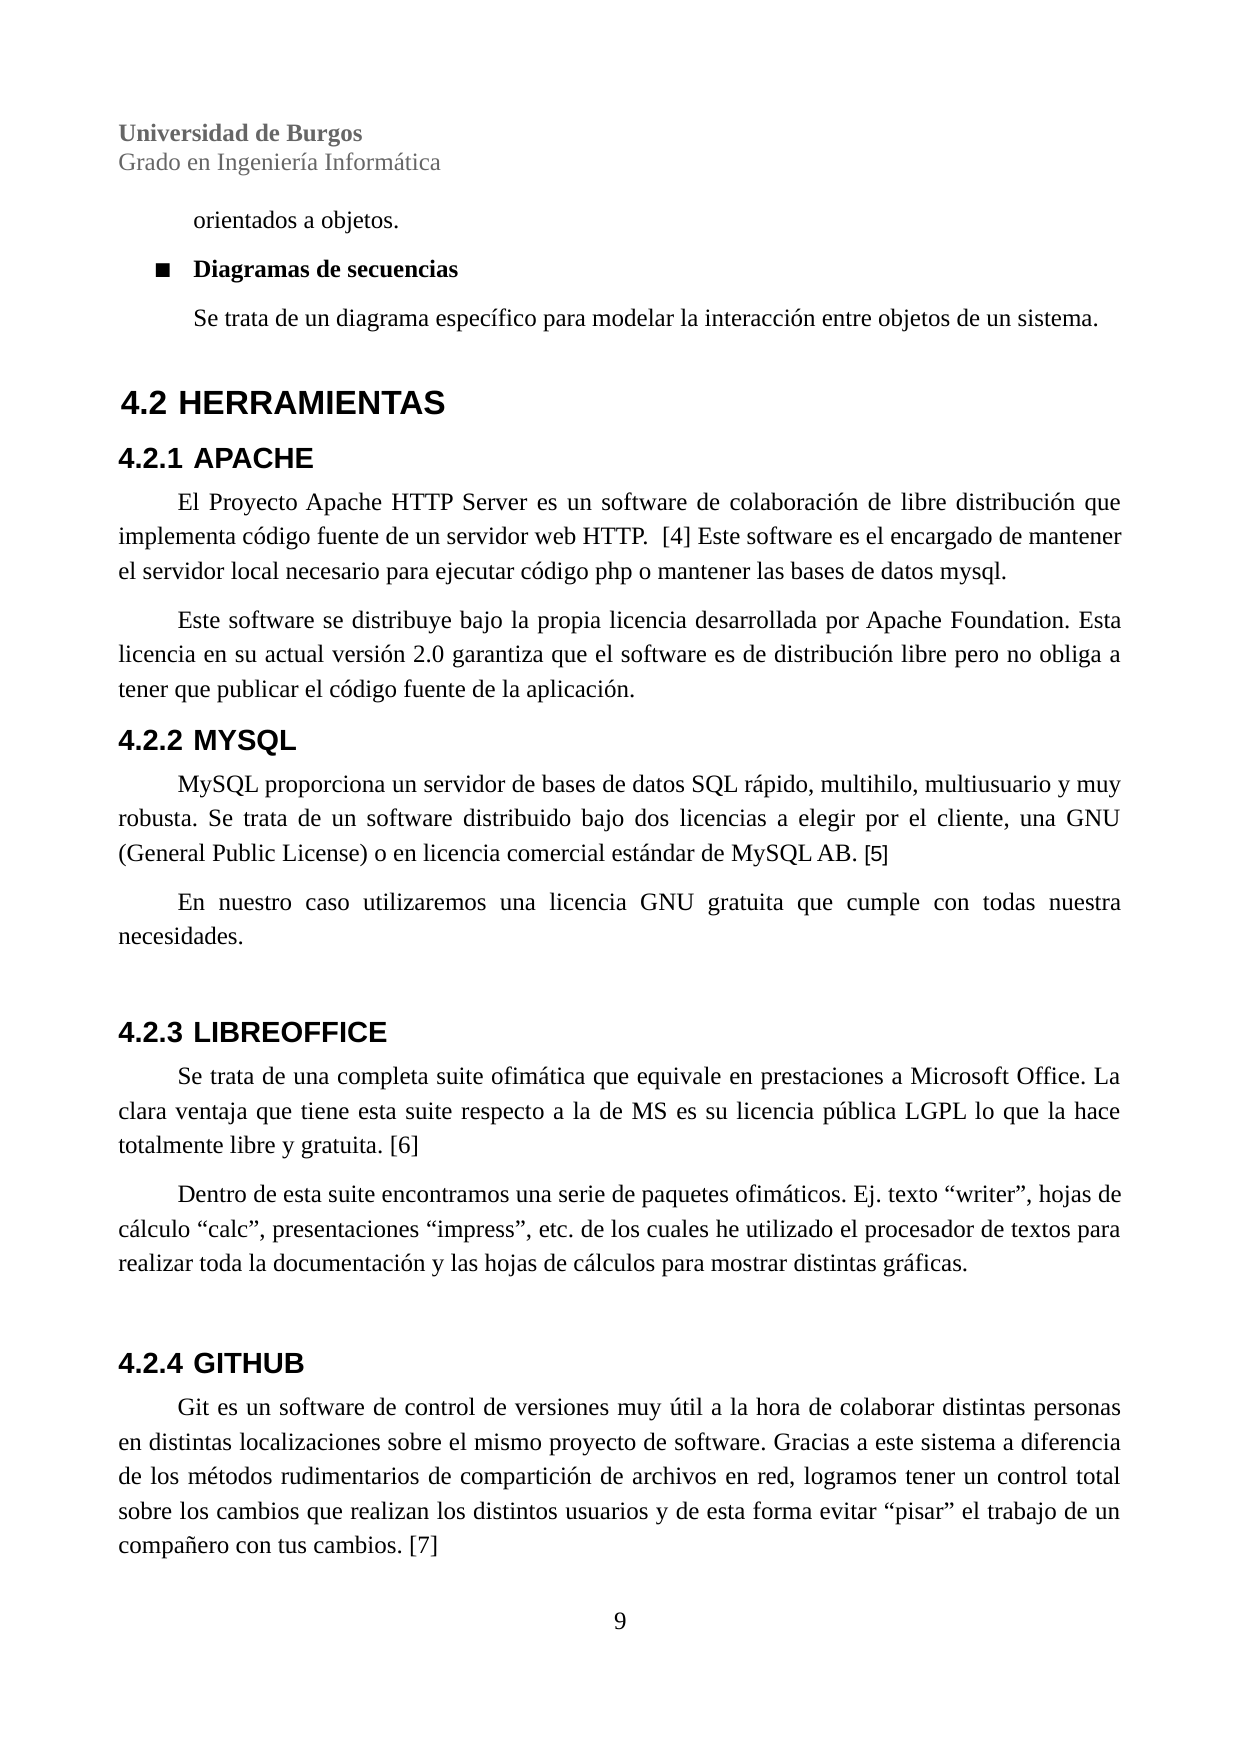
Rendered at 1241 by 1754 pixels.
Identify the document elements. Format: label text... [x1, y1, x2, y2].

text Este software se distribuye bajo la propia licencia desarrollada por Apache Foundation. Esta licencia en su actual versión 2.0 garantiza que el software es de distribución libre pero no obliga a tener que publicar el código fuente de la aplicación. [118, 605, 1122, 703]
subtitle APACHE [118, 441, 1122, 474]
list orientados a objetos. [156, 205, 1122, 234]
subtitle MYSQL [118, 723, 1122, 756]
text Dentro de esta suite encontramos una serie de paquetes ofimáticos. Ej. texto “writer”, hojas de cálculo “calc”, presentaciones “impress”, etc. de los cuales he utilizado el procesador de textos para realizar toda la documentación y las hojas de cálculos para mostrar distintas gráficas. [118, 1179, 1122, 1277]
text El Proyecto Apache HTTP Server es un software de colaboración de libre distribución que implementa código fuente de un servidor web HTTP. [4] Este software es el encargado de mantener el servidor local necesario para ejecutar código php o mantener las bases de datos mysql. [118, 487, 1122, 584]
subtitle GITHUB [118, 1346, 1122, 1380]
list Diagramas de secuencias [156, 254, 1122, 283]
text Se trata de una completa suite ofimática que equivale en prestaciones a Microsoft Office. La clara ventaja que tiene esta suite respecto a la de MS es su licencia pública LGPL lo que la hace totalmente libre y gratuita. [6] [118, 1061, 1122, 1159]
subtitle HERRAMIENTAS [121, 367, 1122, 426]
text En nuestro caso utilizaremos una licencia GNU gratuita que cumple con todas nuestra necesidades. [118, 887, 1122, 950]
text MySQL proporciona un servidor de bases de datos SQL rápido, multihilo, multiusuario y muy robusta. Se trata de un software distribuido bajo dos licencias a elegir por el cliente, una GNU (General Public License) o en licencia comercial estándar de MySQL AB. [5] [118, 769, 1122, 867]
list Se trata de un diagrama específico para modelar la interacción entre objetos de un sistema. [156, 303, 1122, 332]
text Git es un software de control de versiones muy útil a la hora de colaborar distintas personas en distintas localizaciones sobre el mismo proyecto de software. Gracias a este sistema a diferencia de los métodos rudimentarios de compartición de archivos en red, logramos tener un control total sobre los cambios que realizan los distintos usuarios y de esta forma evitar “pisar” el trabajo de un compañero con tus cambios. [7] [118, 1392, 1122, 1559]
subtitle LIBREOFFICE [118, 1015, 1122, 1049]
